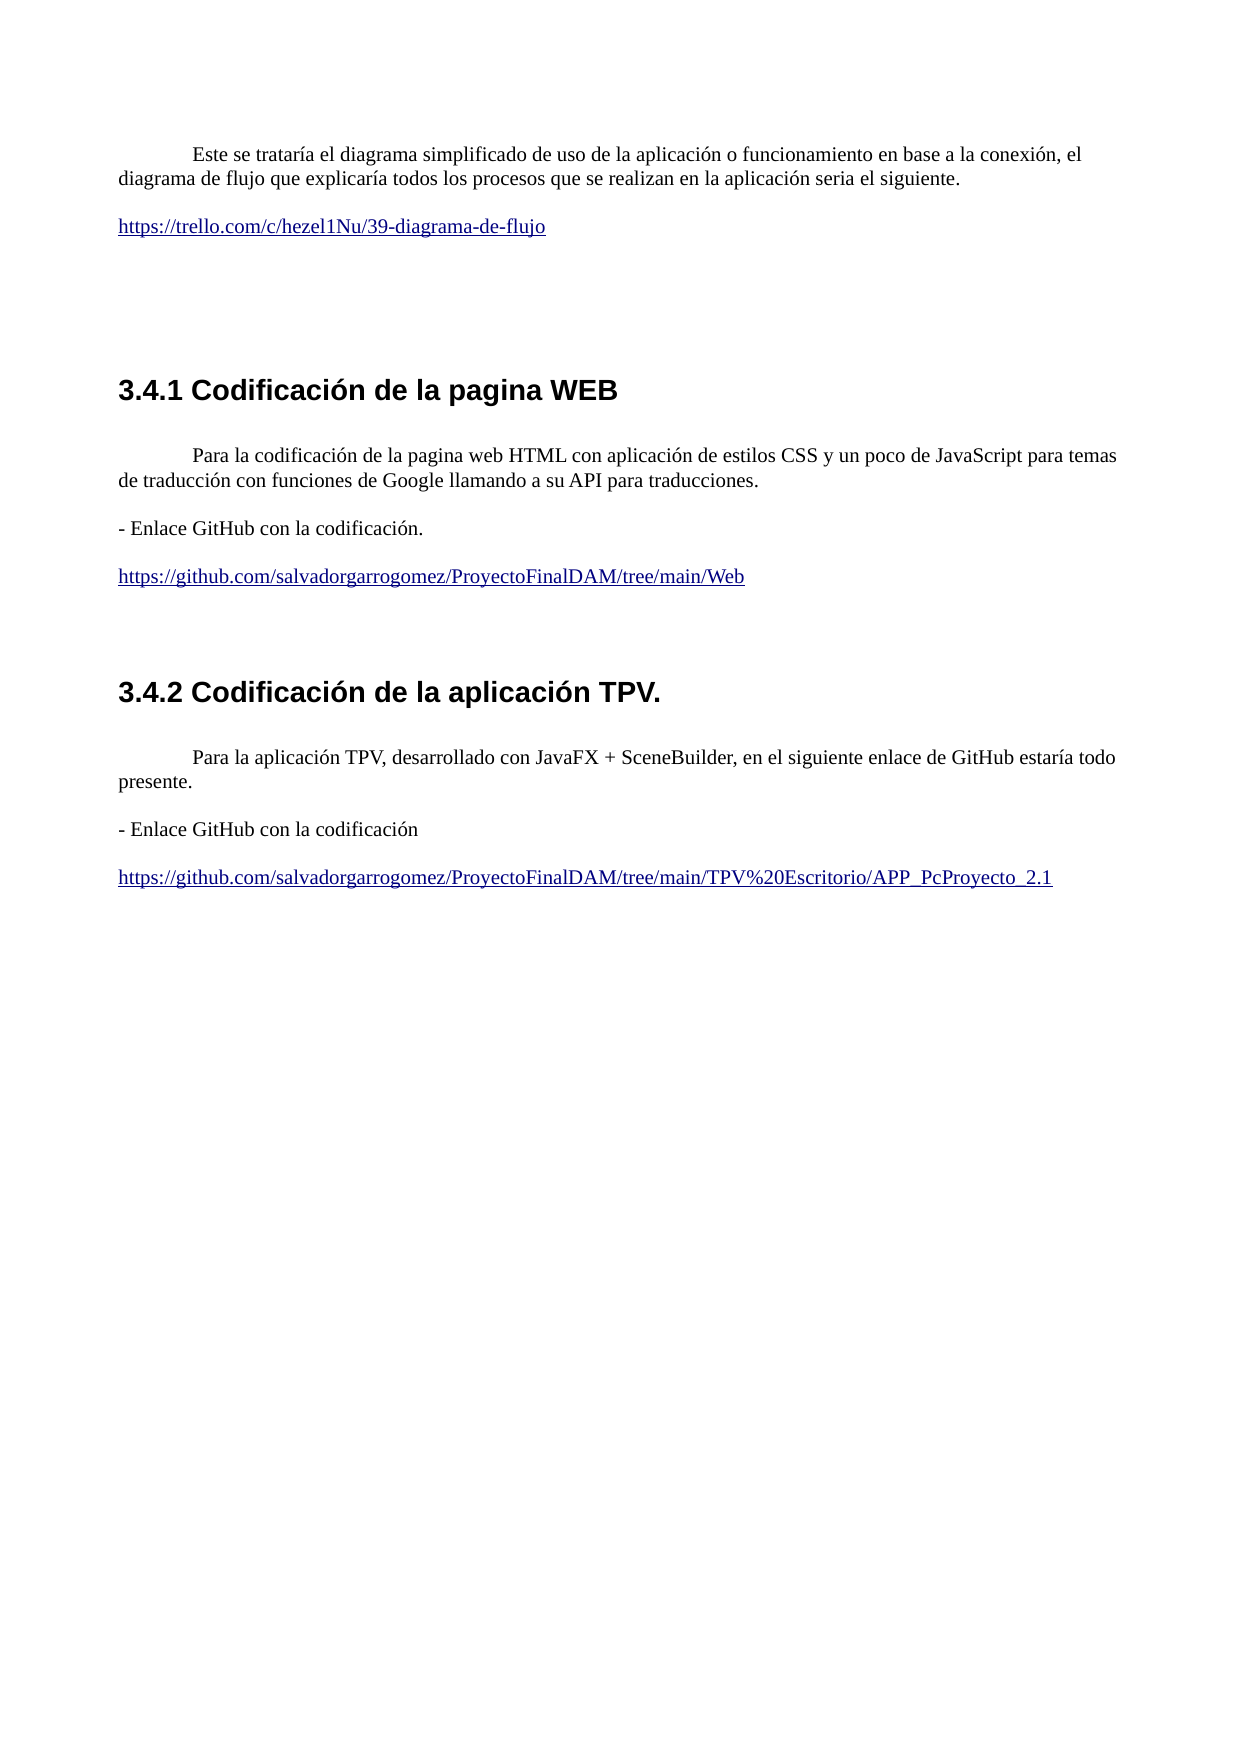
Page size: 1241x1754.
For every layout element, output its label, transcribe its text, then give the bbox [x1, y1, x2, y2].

text https://github.com/salvadorgarrogomez/ProyectoFinalDAM/tree/main/TPV%20Escritorio/APP_PcProyecto_2.1 [118, 865, 1122, 889]
text https://trello.com/c/hezel1Nu/39-diagrama-de-flujo [118, 214, 1122, 238]
text Este se trataría el diagrama simplificado de uso de la aplicación o funcionamiento en base a la conexión, el diagrama de flujo que explicaría todos los procesos que se realizan en la aplicación seria el siguiente. [118, 142, 1122, 190]
subtitle 3.4.2 Codificación de la aplicación TPV. [118, 674, 1122, 708]
text Para la aplicación TPV, desarrollado con JavaFX + SceneBuilder, en el siguiente enlace de GitHub estaría todo presente. [118, 745, 1122, 793]
text https://github.com/salvadorgarrogomez/ProyectoFinalDAM/tree/main/Web [118, 564, 1122, 588]
text - Enlace GitHub con la codificación [118, 817, 1122, 841]
text - Enlace GitHub con la codificación. [118, 516, 1122, 540]
text Para la codificación de la pagina web HTML con aplicación de estilos CSS y un poco de JavaScript para temas de traducción con funciones de Google llamando a su API para traducciones. [118, 443, 1122, 492]
subtitle 3.4.1 Codificación de la pagina WEB [118, 373, 1122, 407]
